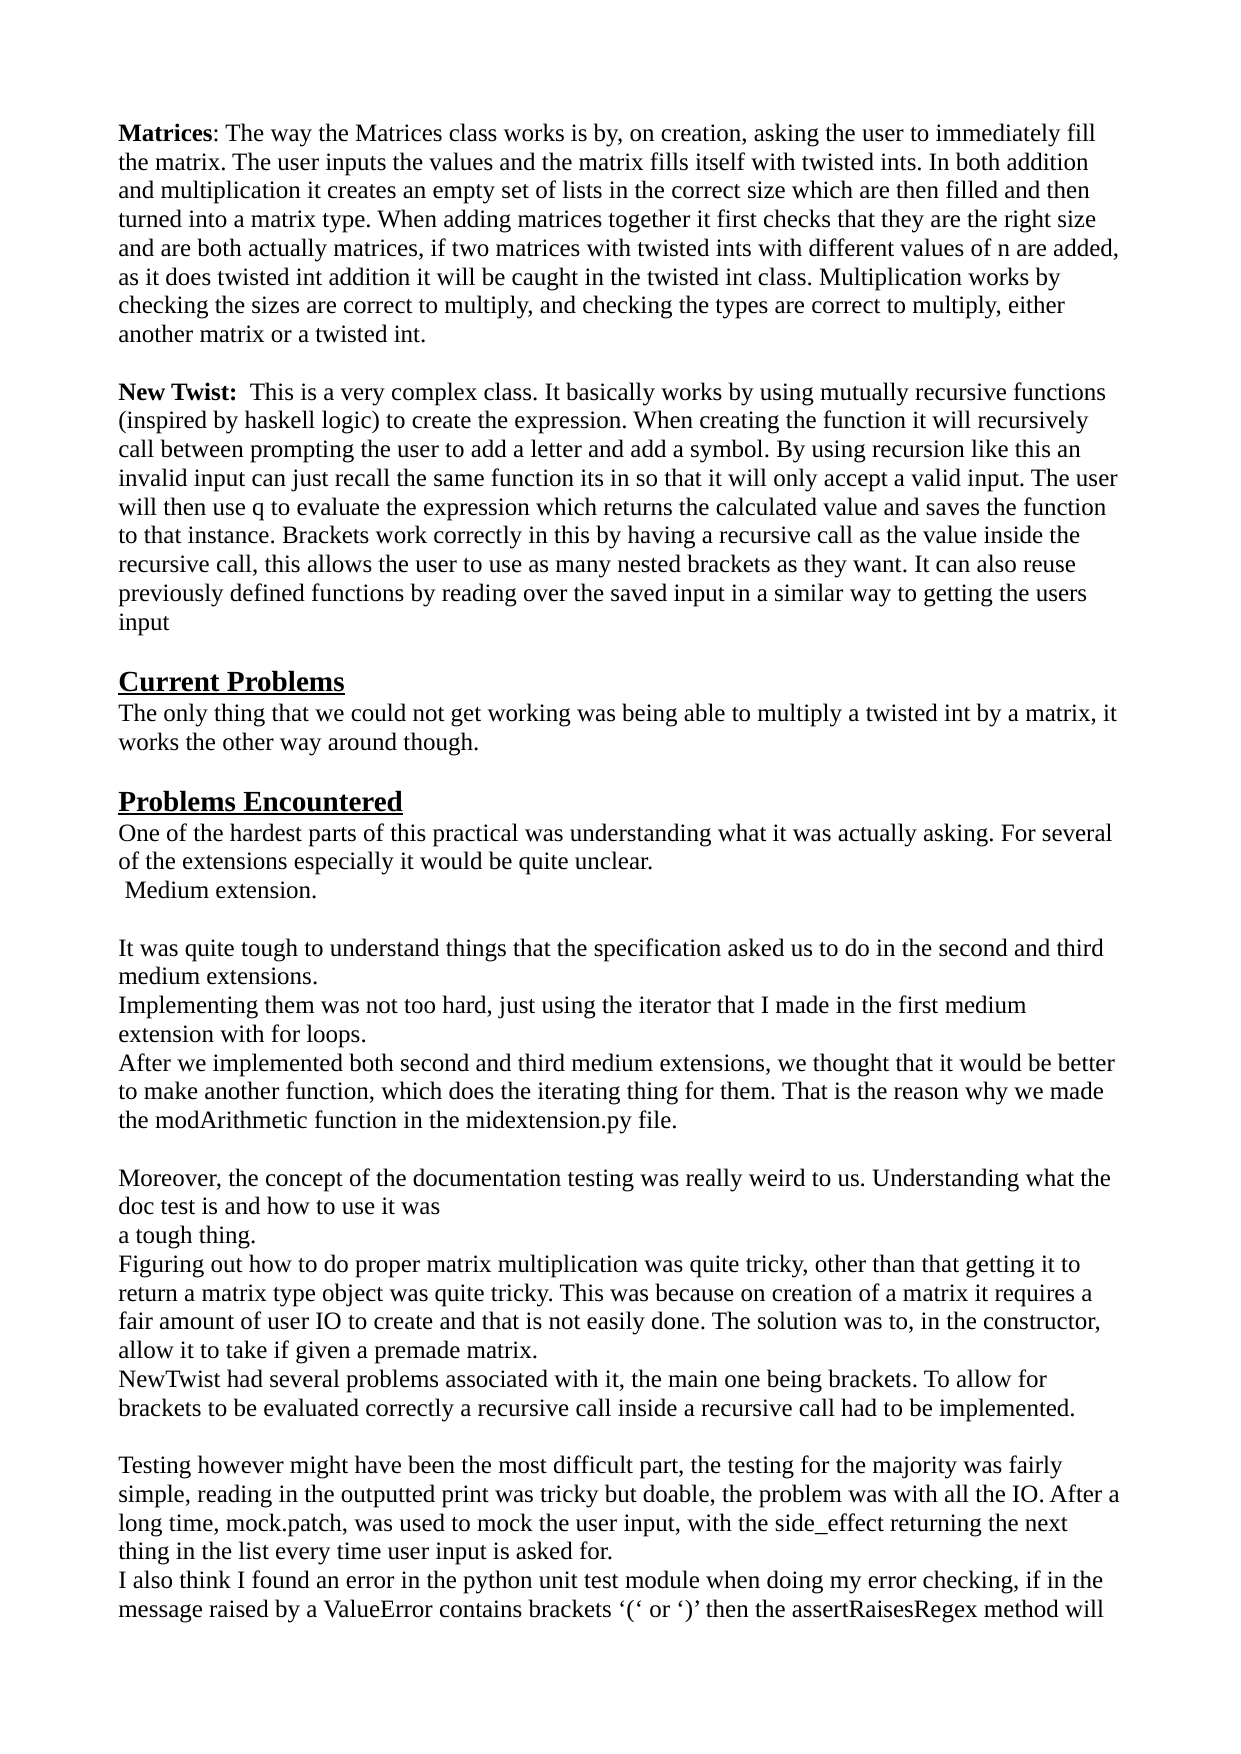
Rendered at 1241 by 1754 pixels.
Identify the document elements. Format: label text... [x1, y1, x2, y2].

text One of the hardest parts of this practical was understanding what it was actually asking. For several of the extensions especially it would be quite unclear. Medium extension. [118, 818, 1122, 904]
text It was quite tough to understand things that the specification asked us to do in the second and third medium extensions. [118, 933, 1122, 990]
text a tough thing. [118, 1220, 1122, 1249]
text The only thing that we could not get working was being able to multiply a twisted int by a matrix, it works the other way around though. [118, 698, 1122, 755]
text Matrices: The way the Matrices class works is by, on creation, asking the user to immediately fill the matrix. The user inputs the values and the matrix fills itself with twisted ints. In both addition and multiplication it creates an empty set of lists in the correct size which are then filled and then turned into a matrix type. When adding matrices together it first checks that they are the right size and are both actually matrices, if two matrices with twisted ints with different values of n are added, as it does twisted int addition it will be caught in the twisted int class. Multiplication works by checking the sizes are correct to multiply, and checking the types are correct to multiply, either another matrix or a twisted int. [118, 118, 1122, 348]
text Figuring out how to do proper matrix multiplication was quite tricky, other than that getting it to return a matrix type object was quite tricky. This was because on creation of a matrix it requires a fair amount of user IO to create and that is not easily done. The solution was to, in the constructor, allow it to take if given a premade matrix. [118, 1249, 1122, 1364]
text Testing however might have been the most difficult part, the testing for the majority was fairly simple, reading in the outputted print was tricky but doable, the problem was with all the IO. After a long time, mock.patch, was used to mock the user input, with the side_effect returning the next thing in the list every time user input is asked for. [118, 1450, 1122, 1565]
text Current Problems [118, 664, 1122, 698]
text After we implemented both second and third medium extensions, we thought that it would be better to make another function, which does the iterating thing for them. That is the reason why we made the modArithmetic function in the midextension.py file. [118, 1048, 1122, 1134]
text NewTwist had several problems associated with it, the main one being brackets. To allow for brackets to be evaluated correctly a recursive call inside a recursive call had to be implemented. [118, 1364, 1122, 1421]
text Implementing them was not too hard, just using the iterator that I made in the first medium extension with for loops. [118, 990, 1122, 1048]
text I also think I found an error in the python unit test module when doing my error checking, if in the message raised by a ValueError contains brackets ‘(‘ or ‘)’ then the assertRaisesRegex method will [118, 1565, 1122, 1623]
text Problems Encountered [118, 784, 1122, 818]
text Moreover, the concept of the documentation testing was really weird to us. Understanding what the doc test is and how to use it was [118, 1163, 1122, 1220]
text New Twist: This is a very complex class. It basically works by using mutually recursive functions (inspired by haskell logic) to create the expression. When creating the function it will recursively call between prompting the user to add a letter and add a symbol. By using recursion like this an invalid input can just recall the same function its in so that it will only accept a valid input. The user will then use q to evaluate the expression which returns the calculated value and saves the function to that instance. Brackets work correctly in this by having a recursive call as the value inside the recursive call, this allows the user to use as many nested brackets as they want. It can also reuse previously defined functions by reading over the saved input in a similar way to getting the users input [118, 377, 1122, 636]
